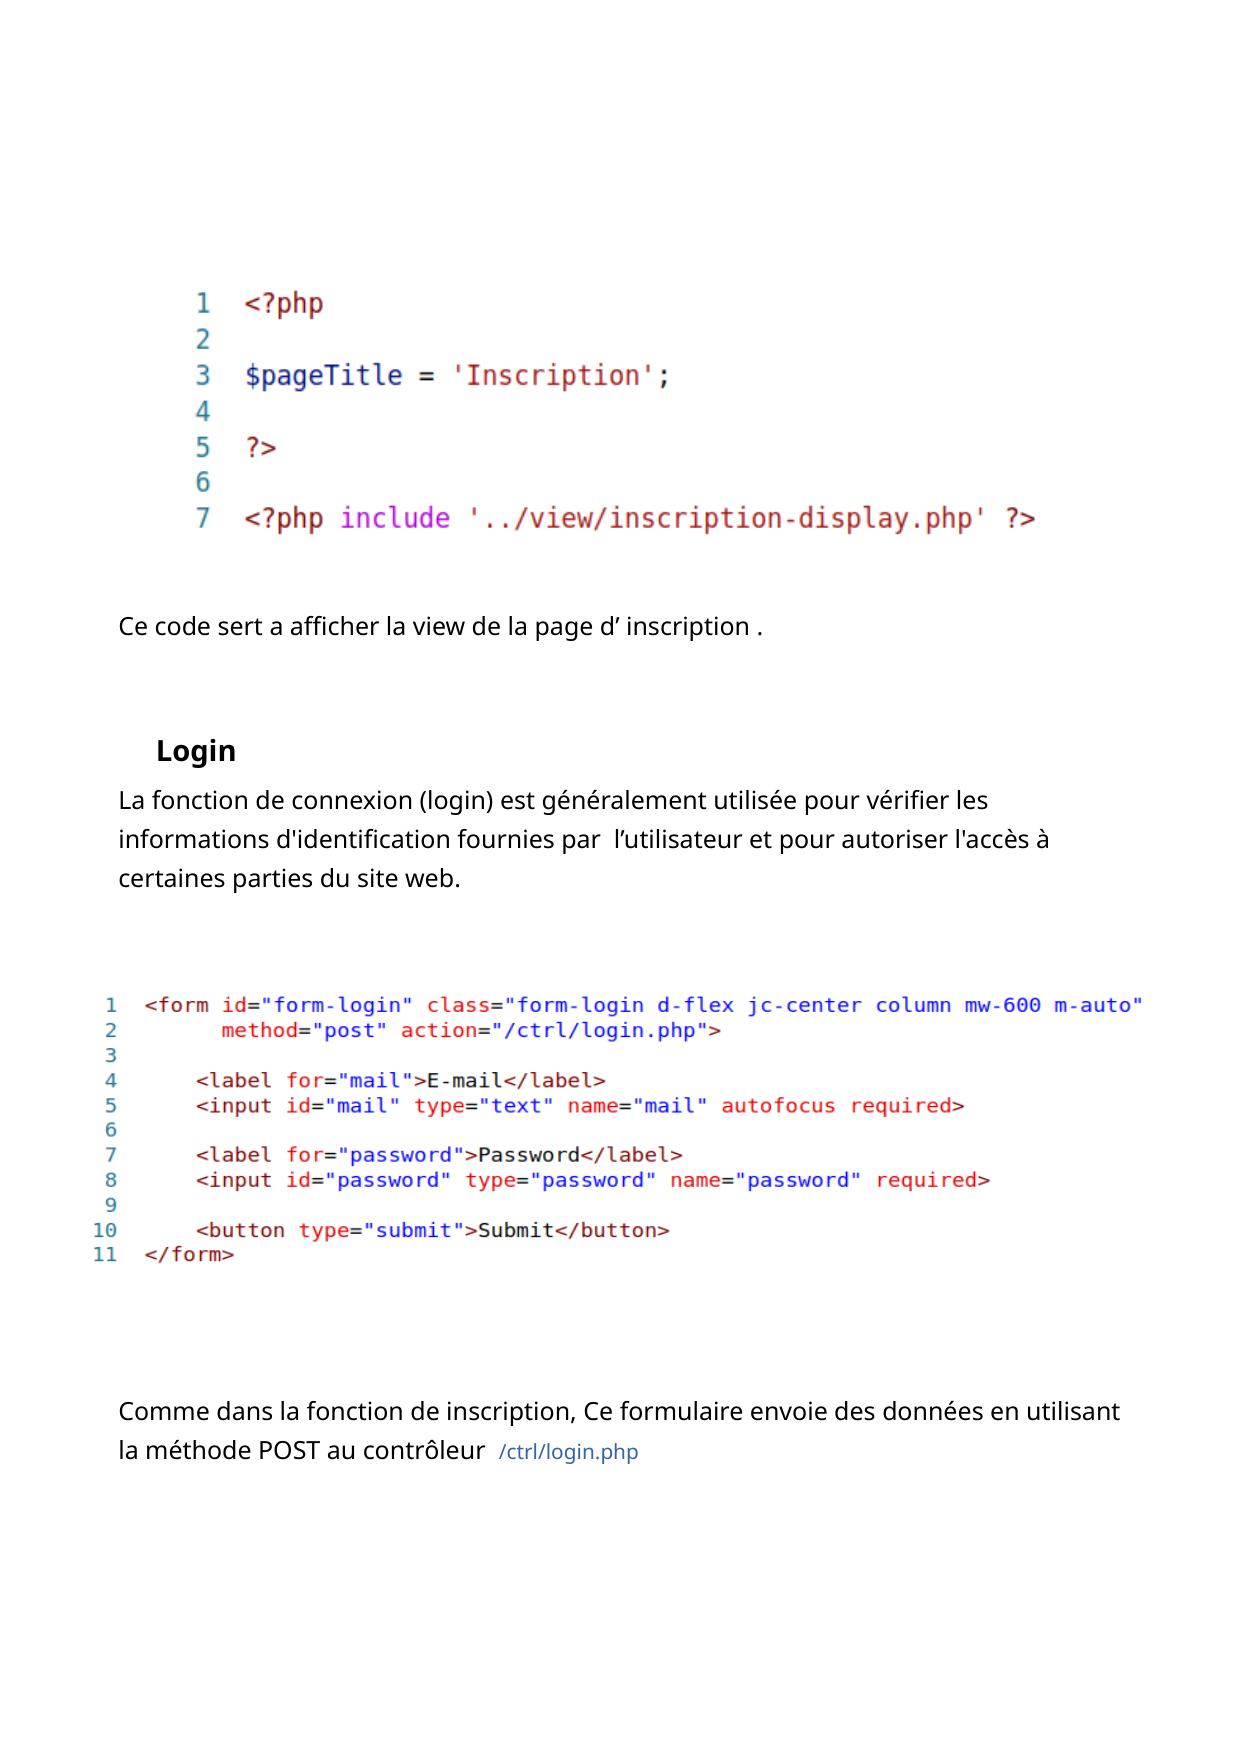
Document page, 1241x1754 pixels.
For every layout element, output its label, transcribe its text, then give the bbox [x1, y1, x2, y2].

text Comme dans la fonction de inscription, Ce formulaire envoie des données en utilisant la méthode POST au contrôleur /ctrl/login.php [118, 1394, 1122, 1467]
picture [91, 977, 1149, 1282]
picture [171, 266, 1069, 550]
text La fonction de connexion (login) est généralement utilisée pour vérifier les informations d'identification fournies par l’utilisateur et pour autoriser l'accès à certaines parties du site web. [118, 782, 1122, 895]
subtitle Login [156, 730, 1122, 770]
text Ce code sert a afficher la view de la page d’ inscription . [118, 608, 1122, 642]
